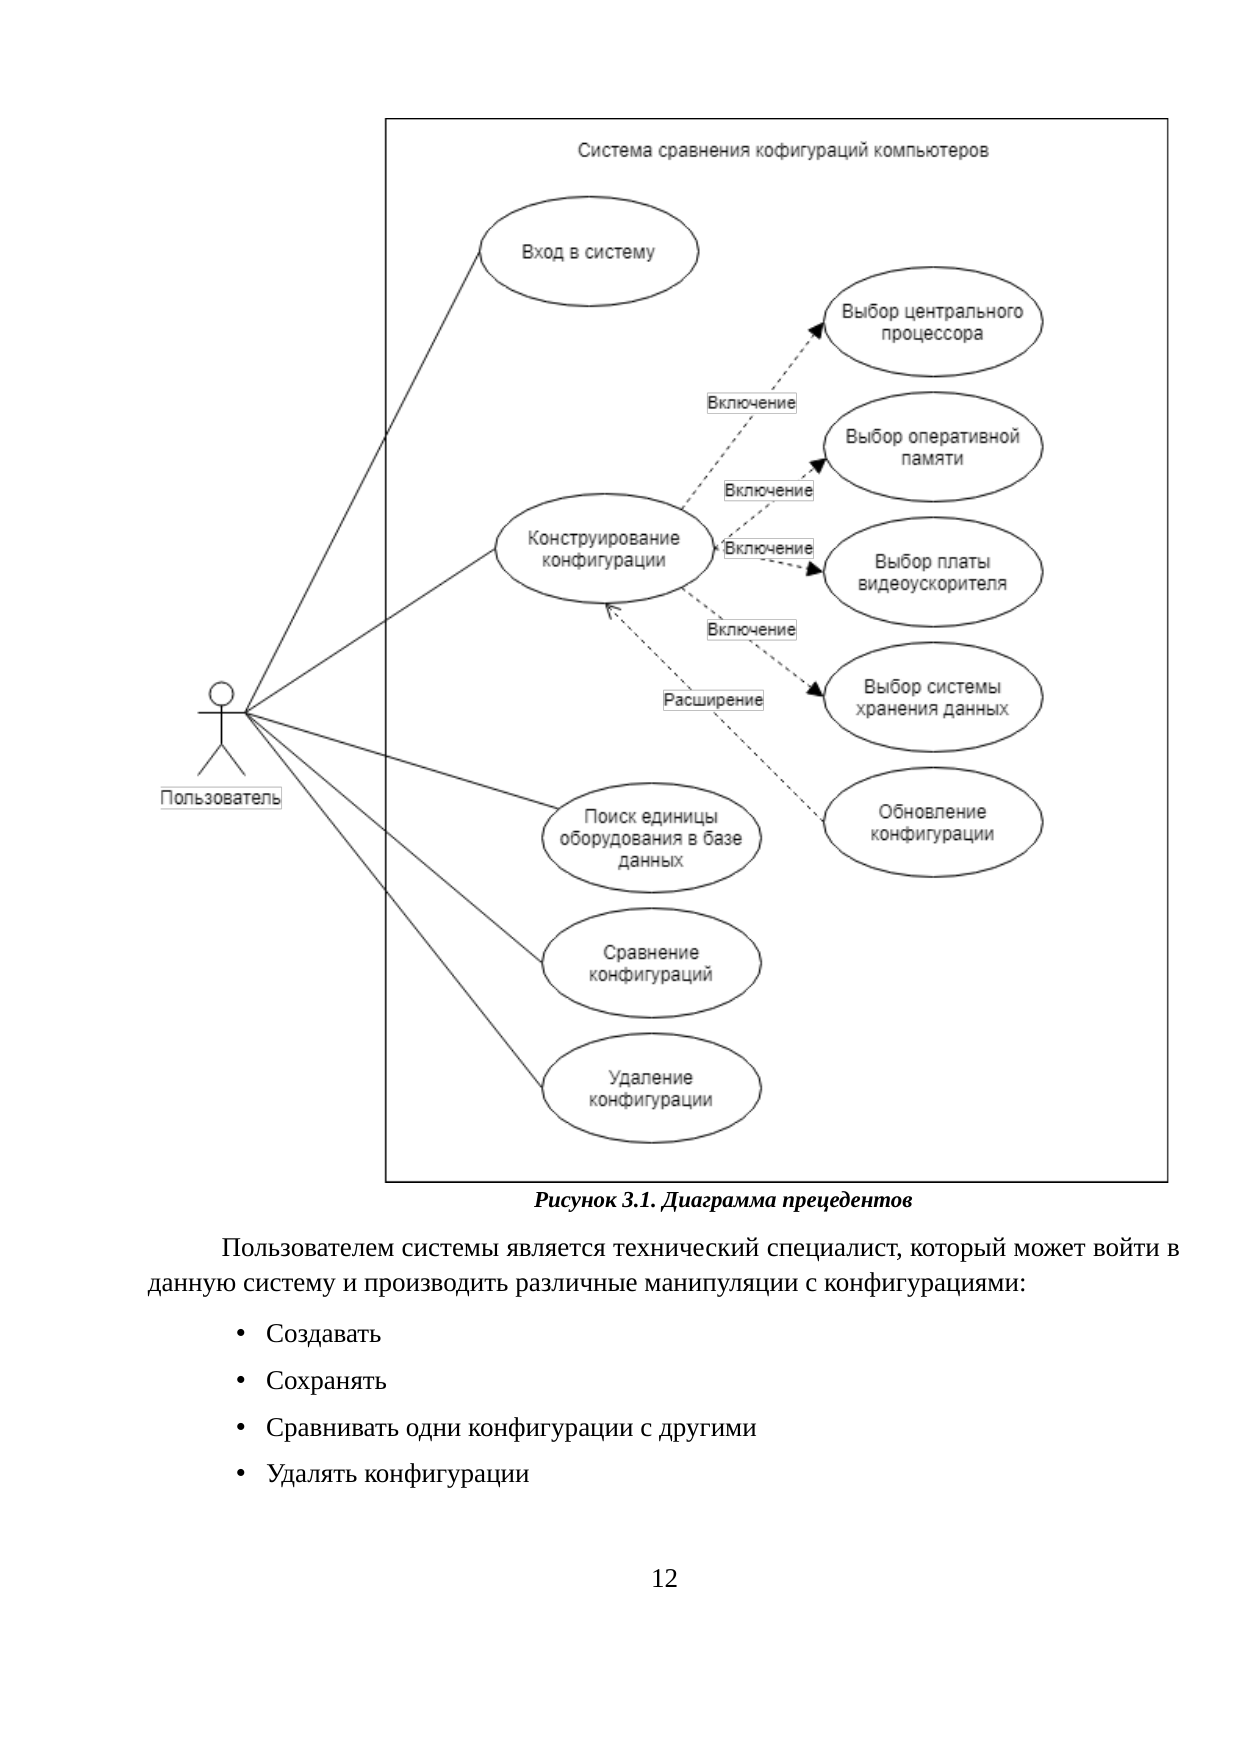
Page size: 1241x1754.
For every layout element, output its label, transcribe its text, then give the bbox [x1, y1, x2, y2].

text Пользователем системы является технический специалист, который может войти в данную систему и производить различные манипуляции с конфигурациями: [148, 1231, 1181, 1298]
list Сохранять [236, 1364, 1181, 1395]
picture [160, 118, 1169, 1183]
list Сравнивать одни конфигурации с другими [236, 1411, 1181, 1442]
list Удалять конфигурации [236, 1457, 1181, 1489]
list Создавать [236, 1317, 1181, 1348]
list Рисунок 3.1. Диаграмма прецедентов [226, 1183, 1181, 1212]
